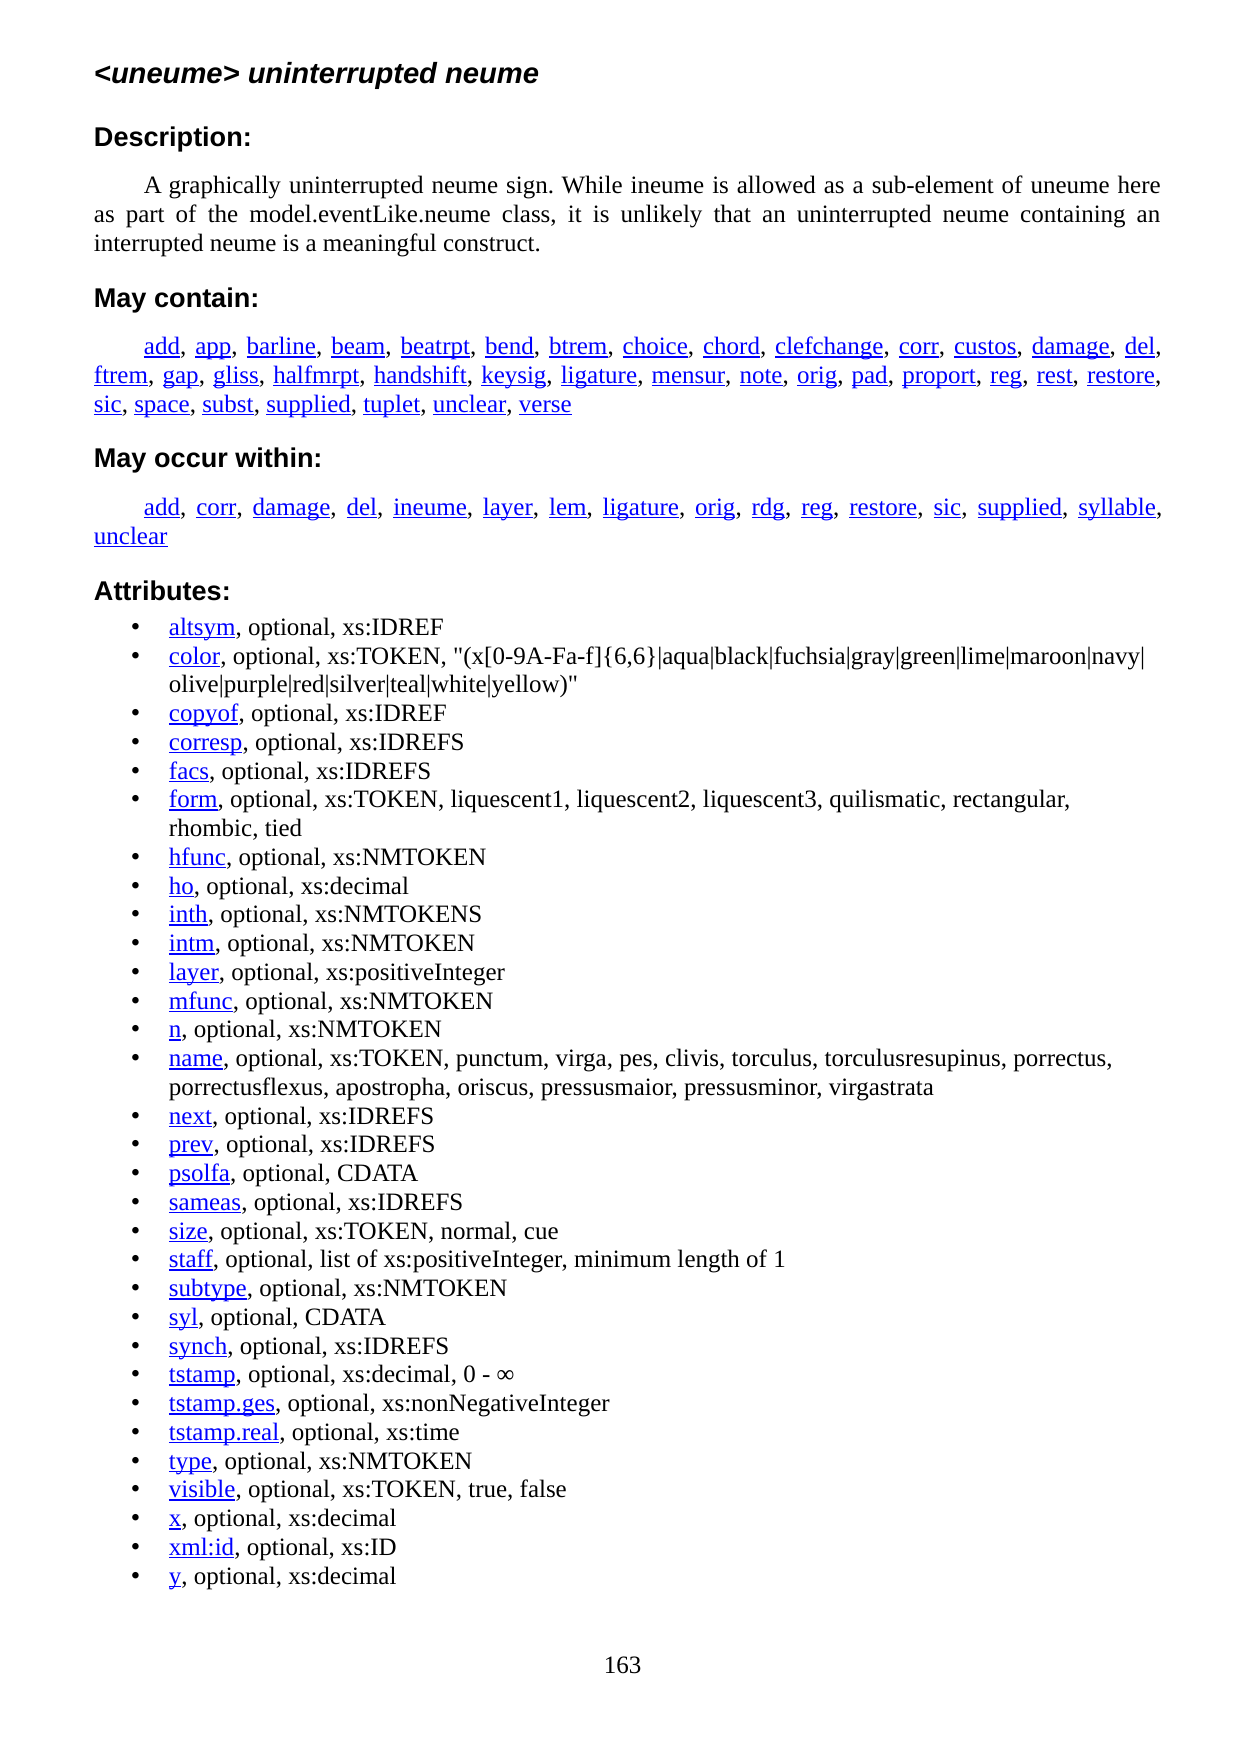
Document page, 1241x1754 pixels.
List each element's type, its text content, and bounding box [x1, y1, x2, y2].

list sameas, optional, xs:IDREFS [131, 1187, 1162, 1216]
subtitle Description: [94, 121, 1162, 152]
list psolfa, optional, CDATA [131, 1158, 1162, 1187]
list form, optional, xs:TOKEN, liquescent1, liquescent2, liquescent3, quilismatic, rectangular, rhombic, tied [131, 784, 1162, 842]
list staff, optional, list of xs:positiveInteger, minimum length of 1 [131, 1244, 1162, 1273]
subtitle <uneume> uninterrupted neume [94, 56, 1162, 90]
subtitle May occur within: [94, 442, 1162, 474]
list hfunc, optional, xs:NMTOKEN [131, 842, 1162, 871]
list intm, optional, xs:NMTOKEN [131, 928, 1162, 957]
list corresp, optional, xs:IDREFS [131, 727, 1162, 756]
list y, optional, xs:decimal [131, 1561, 1162, 1589]
list subtype, optional, xs:NMTOKEN [131, 1273, 1162, 1302]
list inth, optional, xs:NMTOKENS [131, 899, 1162, 928]
list visible, optional, xs:TOKEN, true, false [131, 1474, 1162, 1503]
subtitle Attributes: [94, 574, 1162, 606]
list tstamp.real, optional, xs:time [131, 1417, 1162, 1446]
list altsym, optional, xs:IDREF [131, 612, 1162, 641]
list facs, optional, xs:IDREFS [131, 756, 1162, 784]
list x, optional, xs:decimal [131, 1503, 1162, 1532]
list name, optional, xs:TOKEN, punctum, virga, pes, clivis, torculus, torculusresupinus, porrectus, porrectusflexus, apostropha, oriscus, pressusmaior, pressusminor, virgastrata [131, 1043, 1162, 1101]
list syl, optional, CDATA [131, 1302, 1162, 1331]
list next, optional, xs:IDREFS [131, 1101, 1162, 1129]
list color, optional, xs:TOKEN, "(x[0-9A-Fa-f]{6,6}|aqua|black|fuchsia|gray|green|lime|maroon|navy|olive|purple|red|silver|teal|white|yellow)" [131, 641, 1162, 698]
list layer, optional, xs:positiveInteger [131, 957, 1162, 986]
list size, optional, xs:TOKEN, normal, cue [131, 1216, 1162, 1244]
list type, optional, xs:NMTOKEN [131, 1446, 1162, 1474]
list xml:id, optional, xs:ID [131, 1532, 1162, 1561]
list prev, optional, xs:IDREFS [131, 1129, 1162, 1158]
text add, app, barline, beam, beatrpt, bend, btrem, choice, chord, clefchange, corr, custos, damage, del, ftrem, gap, gliss, halfmrpt, handshift, keysig, ligature, mensur, note, orig, pad, proport, reg, rest, restore, sic, space, subst, supplied, tuplet, unclear, verse [94, 331, 1162, 417]
list tstamp.ges, optional, xs:nonNegativeInteger [131, 1388, 1162, 1417]
text add, corr, damage, del, ineume, layer, lem, ligature, orig, rdg, reg, restore, sic, supplied, syllable, unclear [94, 492, 1162, 549]
subtitle May contain: [94, 282, 1162, 313]
list ho, optional, xs:decimal [131, 871, 1162, 899]
list copyof, optional, xs:IDREF [131, 698, 1162, 727]
list mfunc, optional, xs:NMTOKEN [131, 986, 1162, 1014]
list synch, optional, xs:IDREFS [131, 1331, 1162, 1359]
list tstamp, optional, xs:decimal, 0 - ∞ [131, 1359, 1162, 1388]
list n, optional, xs:NMTOKEN [131, 1014, 1162, 1043]
text A graphically uninterrupted neume sign. While ineume is allowed as a sub-element of uneume here as part of the model.eventLike.neume class, it is unlikely that an uninterrupted neume containing an interrupted neume is a meaningful construct. [94, 171, 1162, 257]
